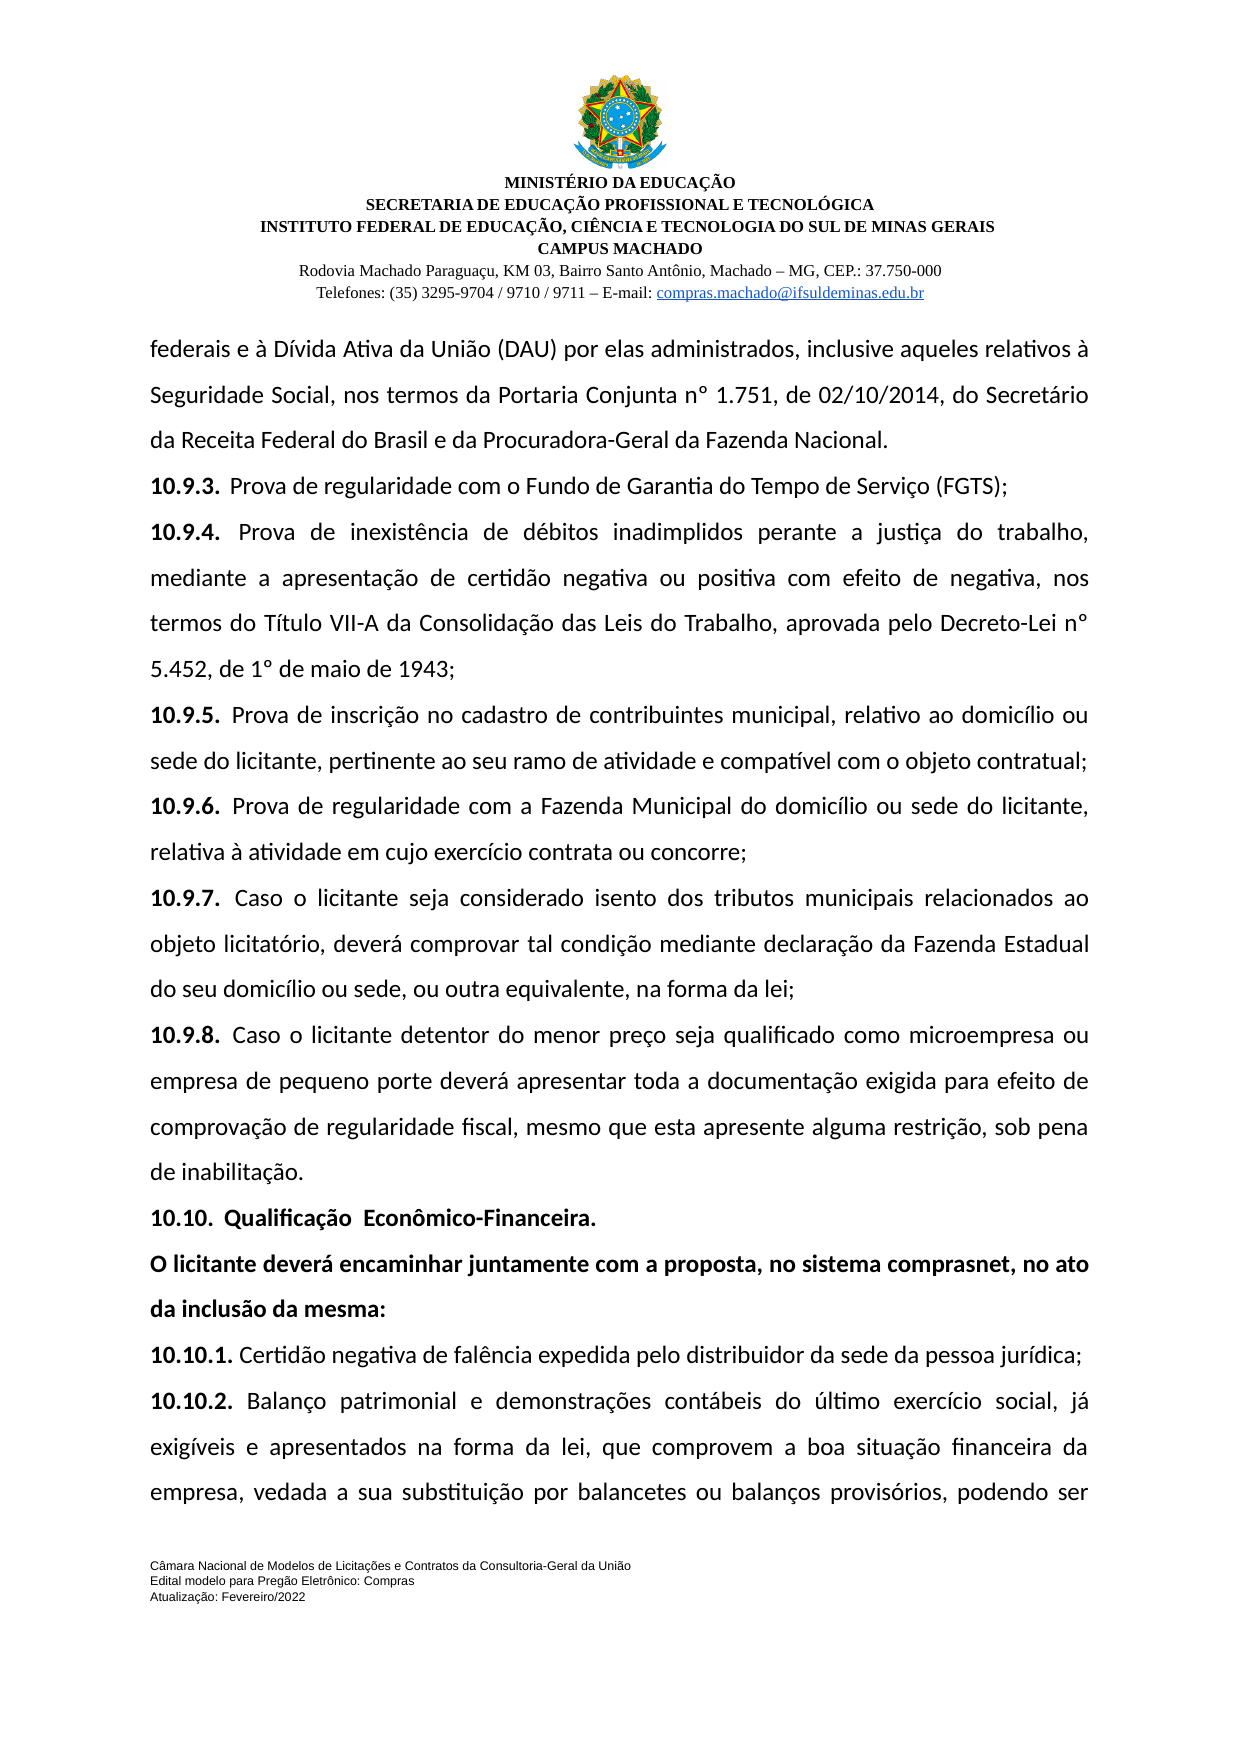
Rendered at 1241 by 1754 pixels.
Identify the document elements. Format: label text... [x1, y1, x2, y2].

text 10.10.1. Certidão negativa de falência expedida pelo distribuidor da sede da pessoa jurídica; [150, 1339, 1090, 1370]
text 10.9.6. Prova de regularidade com a Fazenda Municipal do domicílio ou sede do licitante, relativa à atividade em cujo exercício contrata ou concorre; [150, 791, 1090, 867]
picture [639, 150, 650, 156]
text 10.10.2. Balanço patrimonial e demonstrações contábeis do último exercício social, já exigíveis e apresentados na forma da lei, que comprovem a boa situação financeira da empresa, vedada a sua substituição por balancetes ou balanços provisórios, podendo ser [150, 1385, 1090, 1507]
text 10.9.3. Prova de regularidade com o Fundo de Garantia do Tempo de Serviço (FGTS); [150, 470, 1090, 501]
text 10.9.7. Caso o licitante seja considerado isento dos tributos municipais relacionados ao objeto licitatório, deverá comprovar tal condição mediante declaração da Fazenda Estadual do seu domicílio ou sede, ou outra equivalente, na forma da lei; [150, 882, 1090, 1004]
text federais e à Dívida Ativa da União (DAU) por elas administrados, inclusive aqueles relativos à Seguridade Social, nos termos da Portaria Conjunta nº 1.751, de 02/10/2014, do Secretário da Receita Federal do Brasil e da Procuradora-Geral da Fazenda Nacional. [150, 333, 1090, 455]
picture [613, 164, 628, 169]
text O licitante deverá encaminhar juntamente com a proposta, no sistema comprasnet, no ato da inclusão da mesma: [150, 1248, 1090, 1324]
text 10.9.8. Caso o licitante detentor do menor preço seja qualificado como microempresa ou empresa de pequeno porte deverá apresentar toda a documentação exigida para efeito de comprovação de regularidade fiscal, mesmo que esta apresente alguma restrição, sob pena de inabilitação. [150, 1019, 1090, 1187]
picture [573, 75, 667, 169]
text 10.9.4. Prova de inexistência de débitos inadimplidos perante a justiça do trabalho, mediante a apresentação de certidão negativa ou positiva com efeito de negativa, nos termos do Título VII-A da Consolidação das Leis do Trabalho, aprovada pelo Decreto-Lei nº 5.452, de 1º de maio de 1943; [150, 516, 1090, 684]
text 10.9.5. Prova de inscrição no cadastro de contribuintes municipal, relativo ao domicílio ou sede do licitante, pertinente ao seu ramo de atividade e compatível com o objeto contratual; [150, 699, 1090, 775]
text 10.10. Qualificação Econômico-Financeira. [150, 1202, 1090, 1233]
